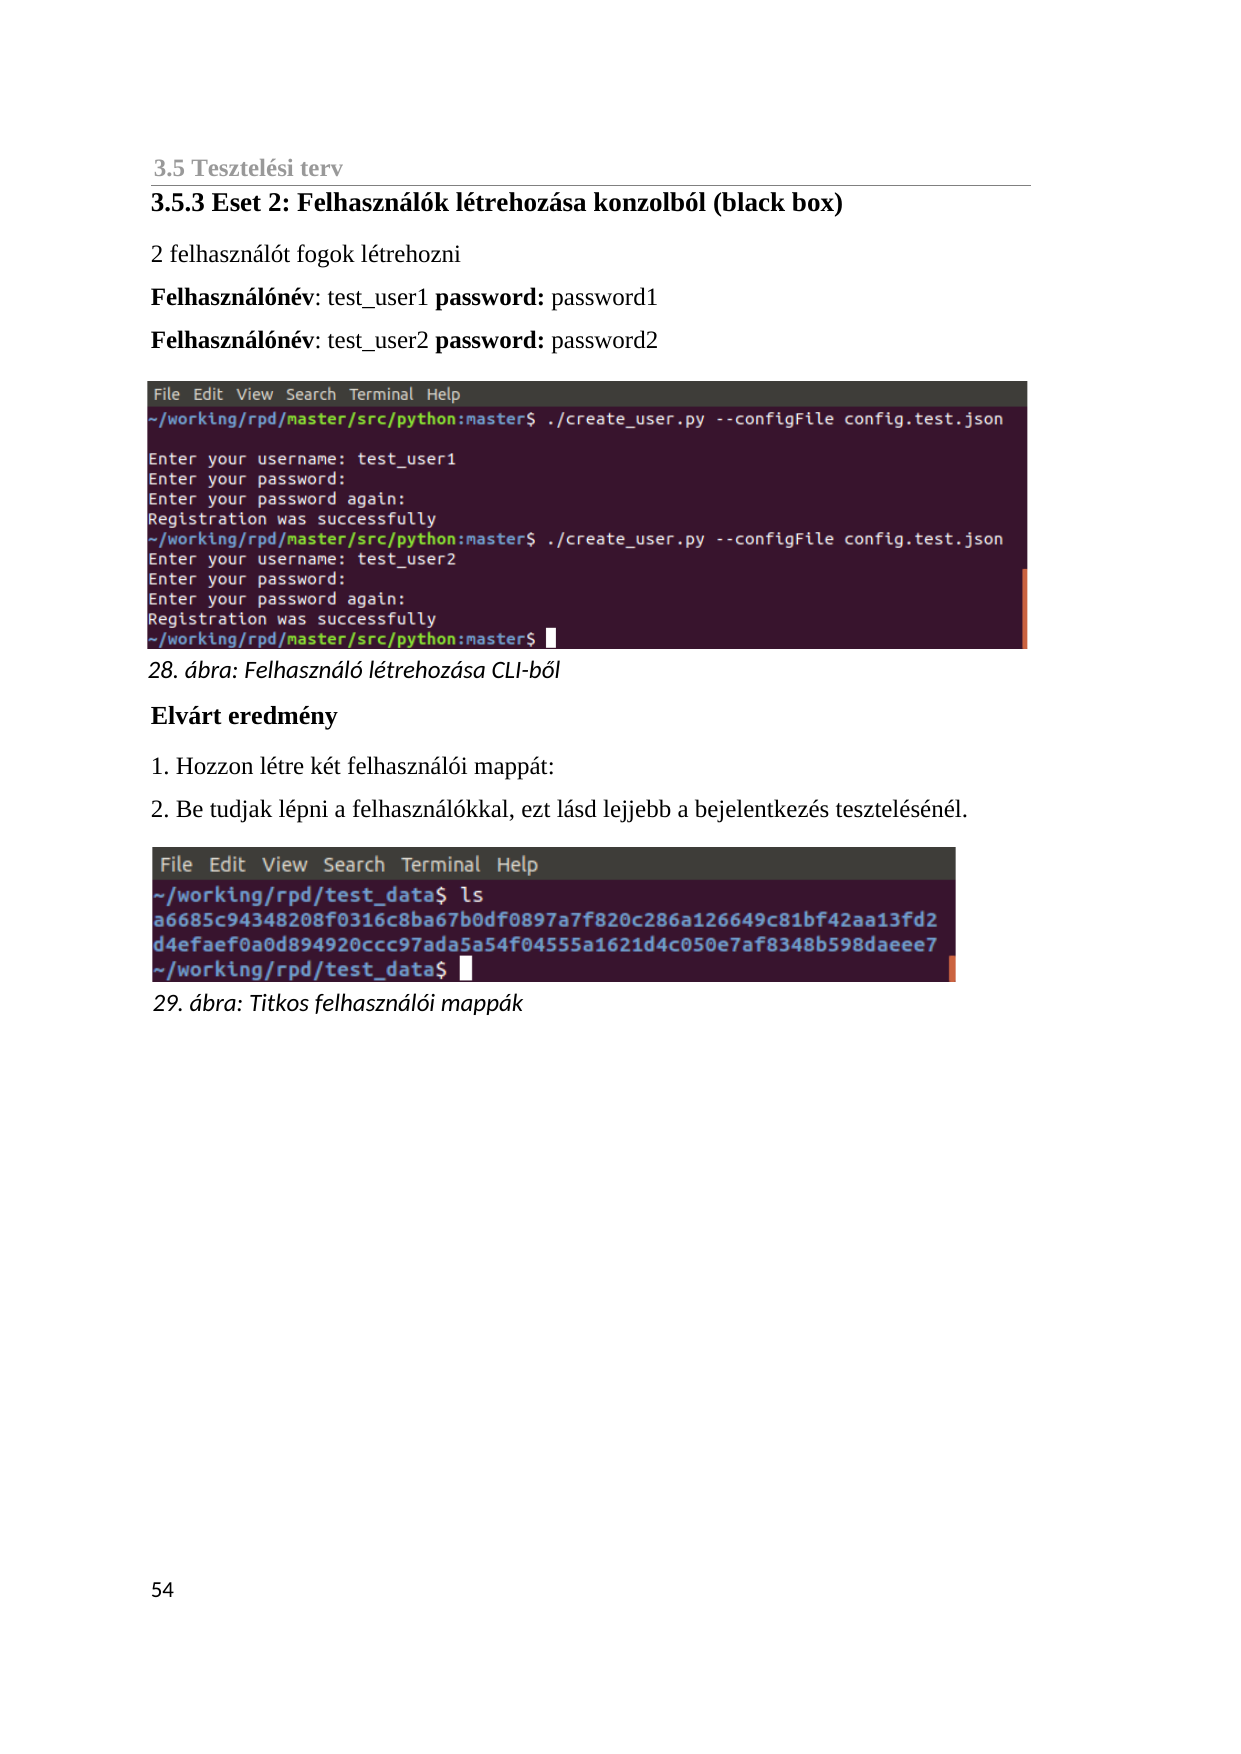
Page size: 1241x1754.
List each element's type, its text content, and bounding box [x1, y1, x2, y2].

text 28. ábra: Felhasználó létrehozása CLI-ből [147, 649, 1034, 685]
text 1. Hozzon létre két felhasználói mappát: [151, 751, 1031, 780]
subtitle Elvárt eredmény [151, 685, 1031, 730]
picture [147, 381, 1028, 649]
text 29. ábra: Titkos felhasználói mappák [152, 982, 956, 1018]
text 2. Be tudjak lépni a felhasználókkal, ezt lásd lejjebb a bejelentkezés tesztelésénél. [151, 794, 1031, 823]
text Felhasználónév: test_user1 password: password1 Felhasználónév: test_user2 password: password2 [151, 282, 1031, 354]
text 2 felhasználót fogok létrehozni [151, 239, 1031, 268]
subtitle Eset 2: Felhasználók létrehozása konzolból (black box) [151, 187, 1031, 218]
text [152, 835, 956, 847]
picture [152, 847, 956, 982]
subtitle [147, 368, 1034, 381]
